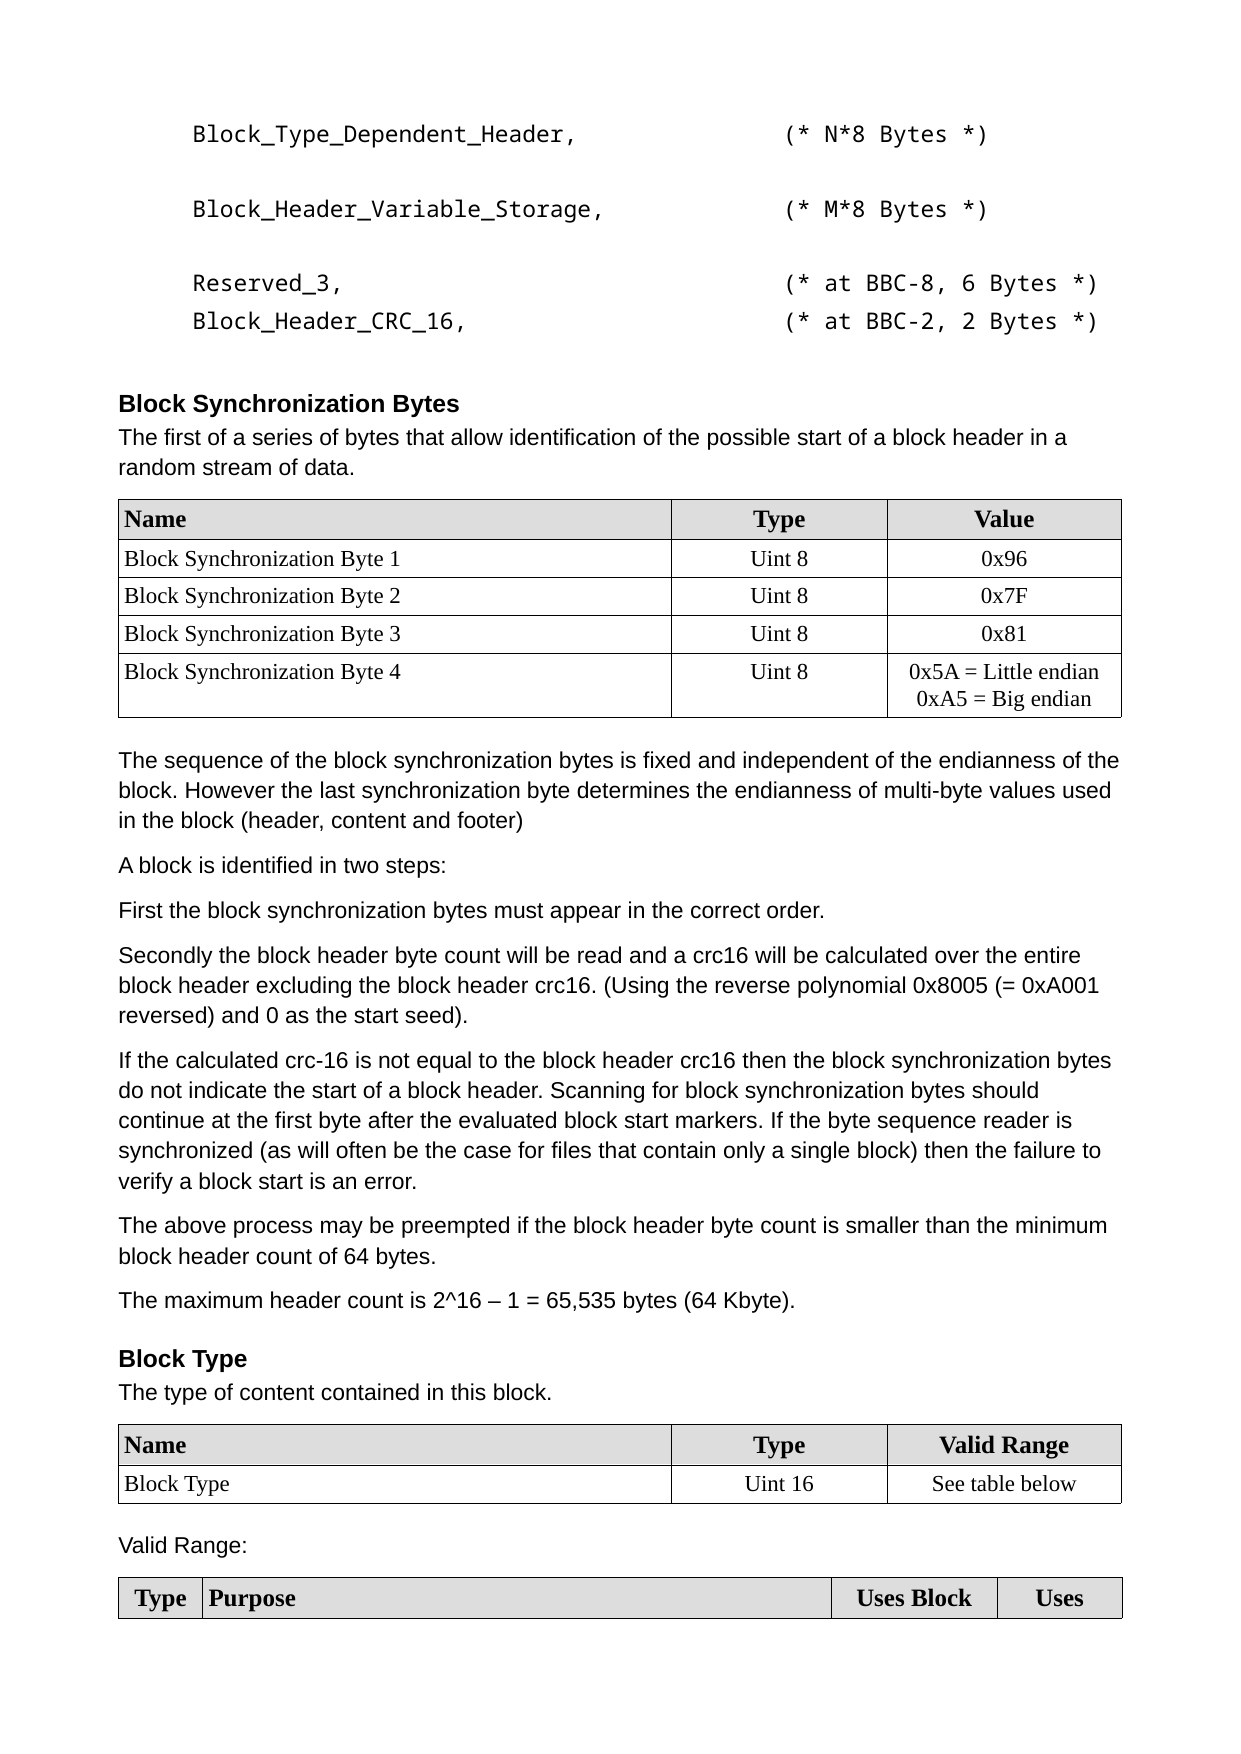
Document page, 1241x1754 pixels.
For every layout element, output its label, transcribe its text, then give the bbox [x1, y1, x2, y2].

text Valid Range: [118, 1532, 1122, 1559]
table_cell Block Synchronization Byte 4 [119, 654, 671, 717]
text First the block synchronization bytes must appear in the correct order. [118, 897, 1122, 923]
table_cell Block Synchronization Byte 1 [119, 540, 671, 577]
table_header Name [119, 500, 671, 539]
table_header Valid Range [888, 1425, 1121, 1464]
text Block_Type_Dependent_Header, (* N*8 Bytes *) [118, 118, 1122, 149]
table_header Type [672, 1425, 887, 1464]
table_header Purpose [203, 1578, 831, 1618]
table_cell Block Type [119, 1466, 671, 1502]
text The first of a series of bytes that allow identification of the possible start of a block header in a random stream of data. [118, 423, 1122, 480]
table_cell Block Synchronization Byte 2 [119, 578, 671, 614]
text The maximum header count is 2^16 – 1 = 65,535 bytes (64 Kbyte). [118, 1287, 1122, 1314]
text The sequence of the block synchronization bytes is fixed and independent of the endianness of the block. However the last synchronization byte determines the endianness of multi-byte values used in the block (header, content and footer) [118, 747, 1122, 834]
table_cell 0x7F [888, 578, 1121, 614]
table_cell 0x5A = Little endian 0xA5 = Big endian [888, 654, 1121, 717]
table_header Value [888, 500, 1121, 539]
text Reserved_3, (* at BBC-8, 6 Bytes *) [118, 267, 1122, 298]
table_cell 0x96 [888, 540, 1121, 577]
text Secondly the block header byte count will be read and a crc16 will be calculated over the entire block header excluding the block header crc16. (Using the reverse polynomial 0x8005 (= 0xA001 reversed) and 0 as the start seed). [118, 942, 1122, 1028]
text A block is identified in two steps: [118, 852, 1122, 878]
table_cell Uint 8 [672, 654, 887, 717]
text Block_Header_Variable_Storage, (* M*8 Bytes *) [118, 193, 1122, 224]
table_cell Uint 8 [672, 540, 887, 577]
table_cell Uint 8 [672, 616, 887, 652]
subtitle Block Synchronization Bytes [118, 389, 1122, 417]
table_cell Uint 8 [672, 578, 887, 614]
table_cell Block Synchronization Byte 3 [119, 616, 671, 652]
text The above process may be preempted if the block header byte count is smaller than the minimum block header count of 64 bytes. [118, 1212, 1122, 1269]
table_cell 0x81 [888, 616, 1121, 652]
table_header Uses Block [832, 1578, 997, 1618]
table_header Type [672, 500, 887, 539]
table_header Name [119, 1425, 671, 1464]
text Block_Header_CRC_16, (* at BBC-2, 2 Bytes *) [118, 304, 1122, 336]
subtitle Block Type [118, 1345, 1122, 1373]
table_header Type [119, 1578, 202, 1618]
table_cell See table below [888, 1466, 1121, 1502]
text The type of content contained in this block. [118, 1379, 1122, 1406]
text If the calculated crc-16 is not equal to the block header crc16 then the block synchronization bytes do not indicate the start of a block header. Scanning for block synchronization bytes should continue at the first byte after the evaluated block start markers. If the byte sequence reader is synchronized (as will often be the case for files that contain only a single block) then the failure to verify a block start is an error. [118, 1047, 1122, 1194]
table_cell Uint 16 [672, 1466, 887, 1502]
table_header Uses [998, 1578, 1122, 1618]
